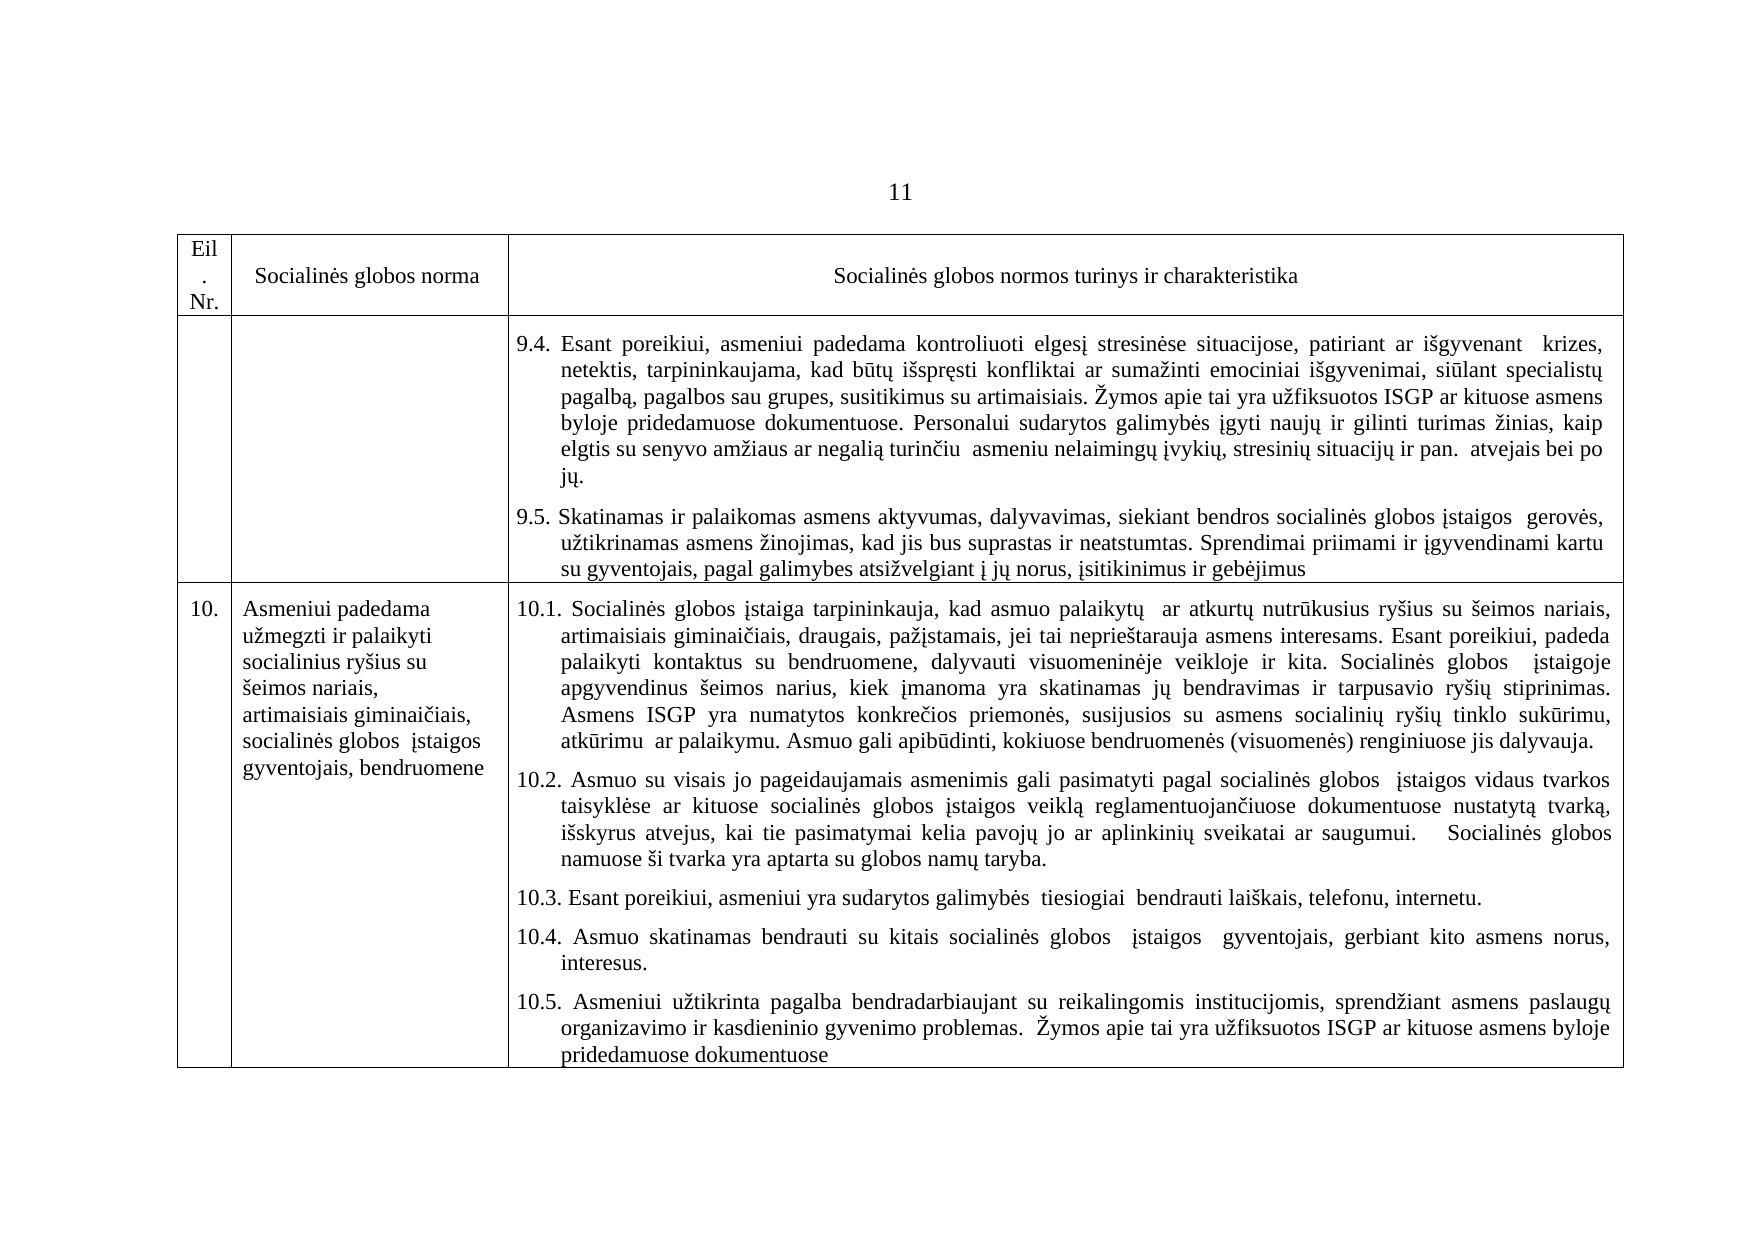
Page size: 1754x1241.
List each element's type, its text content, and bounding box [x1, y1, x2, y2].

table_header Eil. Nr. [178, 235, 231, 314]
table_cell Asmeniui padedama užmegzti ir palaikyti socialinius ryšius su šeimos nariais, artimaisiais giminaičiais, socialinės globos įstaigos gyventojais, bendruomene [232, 583, 508, 1067]
table_cell [178, 316, 231, 582]
table_cell [232, 316, 508, 582]
table_cell 9.4. Esant poreikiui, asmeniui padedama kontroliuoti elgesį stresinėse situacijose, patiriant ar išgyvenant krizes, netektis, tarpininkaujama, kad būtų išspręsti konfliktai ar sumažinti emociniai išgyvenimai, siūlant specialistų pagalbą, pagalbos sau grupes, susitikimus su artimaisiais. Žymos apie tai yra užfiksuotos ISGP ar kituose asmens byloje pridedamuose dokumentuose. Personalui sudarytos galimybės įgyti naujų ir gilinti turimas žinias, kaip elgtis su senyvo amžiaus ar negalią turinčiu asmeniu nelaimingų įvykių, stresinių situacijų ir pan. atvejais bei po jų. 9.5. Skatinamas ir palaikomas asmens aktyvumas, dalyvavimas, siekiant bendros socialinės globos įstaigos gerovės, užtikrinamas asmens žinojimas, kad jis bus suprastas ir neatstumtas. Sprendimai priimami ir įgyvendinami kartu su gyventojais, pagal galimybes atsižvelgiant į jų norus, įsitikinimus ir gebėjimus [509, 316, 1623, 582]
table_header Socialinės globos normos turinys ir charakteristika [509, 235, 1623, 314]
table_header Socialinės globos norma [232, 235, 508, 314]
table_cell 10.1. Socialinės globos įstaiga tarpininkauja, kad asmuo palaikytų ar atkurtų nutrūkusius ryšius su šeimos nariais, artimaisiais giminaičiais, draugais, pažįstamais, jei tai neprieštarauja asmens interesams. Esant poreikiui, padeda palaikyti kontaktus su bendruomene, dalyvauti visuomeninėje veikloje ir kita. Socialinės globos įstaigoje apgyvendinus šeimos narius, kiek įmanoma yra skatinamas jų bendravimas ir tarpusavio ryšių stiprinimas. Asmens ISGP yra numatytos konkrečios priemonės, susijusios su asmens socialinių ryšių tinklo sukūrimu, atkūrimu ar palaikymu. Asmuo gali apibūdinti, kokiuose bendruomenės (visuomenės) renginiuose jis dalyvauja. 10.2. Asmuo su visais jo pageidaujamais asmenimis gali pasimatyti pagal socialinės globos įstaigos vidaus tvarkos taisyklėse ar kituose socialinės globos įstaigos veiklą reglamentuojančiuose dokumentuose nustatytą tvarką, išskyrus atvejus, kai tie pasimatymai kelia pavojų jo ar aplinkinių sveikatai ar saugumui. Socialinės globos namuose ši tvarka yra aptarta su globos namų taryba. 10.3. Esant poreikiui, asmeniui yra sudarytos galimybės tiesiogiai bendrauti laiškais, telefonu, internetu. 10.4. Asmuo skatinamas bendrauti su kitais socialinės globos įstaigos gyventojais, gerbiant kito asmens norus, interesus. 10.5. Asmeniui užtikrinta pagalba bendradarbiaujant su reikalingomis institucijomis, sprendžiant asmens paslaugų organizavimo ir kasdieninio gyvenimo problemas. Žymos apie tai yra užfiksuotos ISGP ar kituose asmens byloje pridedamuose dokumentuose [509, 583, 1623, 1067]
table_cell 10. [178, 583, 231, 1067]
